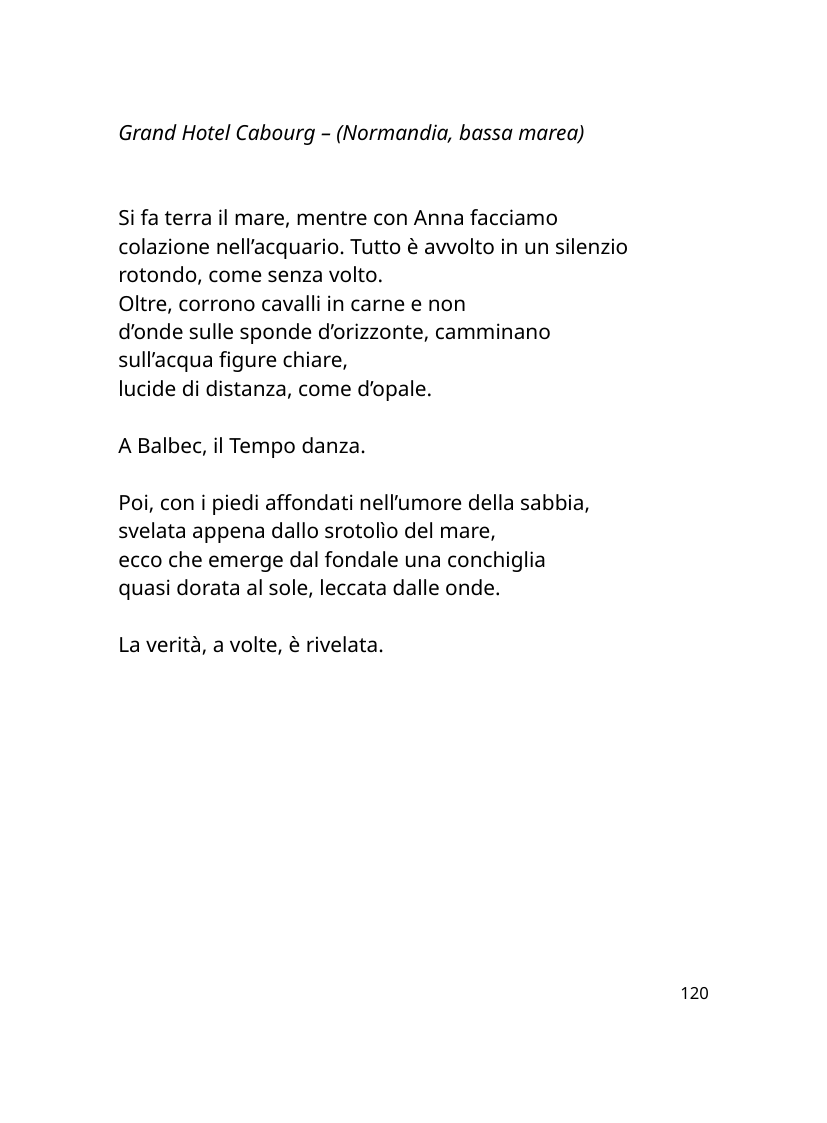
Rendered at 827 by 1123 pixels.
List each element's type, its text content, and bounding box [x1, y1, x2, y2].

text svelata appena dallo srotolìo del mare, [118, 516, 709, 545]
text Poi, con i piedi affondati nell’umore della sabbia, [118, 488, 709, 516]
text Grand Hotel Cabourg – (Normandia, bassa marea) [118, 118, 709, 147]
text Oltre, corrono cavalli in carne e non [118, 289, 709, 317]
text lucide di distanza, come d’opale. [118, 374, 709, 402]
text rotondo, come senza volto. [118, 260, 709, 289]
text quasi dorata al sole, leccata dalle onde. [118, 573, 709, 602]
text Si fa terra il mare, mentre con Anna facciamo [118, 203, 709, 232]
text A Balbec, il Tempo danza. [118, 431, 709, 459]
text ecco che emerge dal fondale una conchiglia [118, 545, 709, 573]
text d’onde sulle sponde d’orizzonte, camminano [118, 317, 709, 346]
text colazione nell’acquario. Tutto è avvolto in un silenzio [118, 232, 709, 260]
text sull’acqua figure chiare, [118, 346, 709, 374]
text La verità, a volte, è rivelata. [118, 630, 709, 658]
